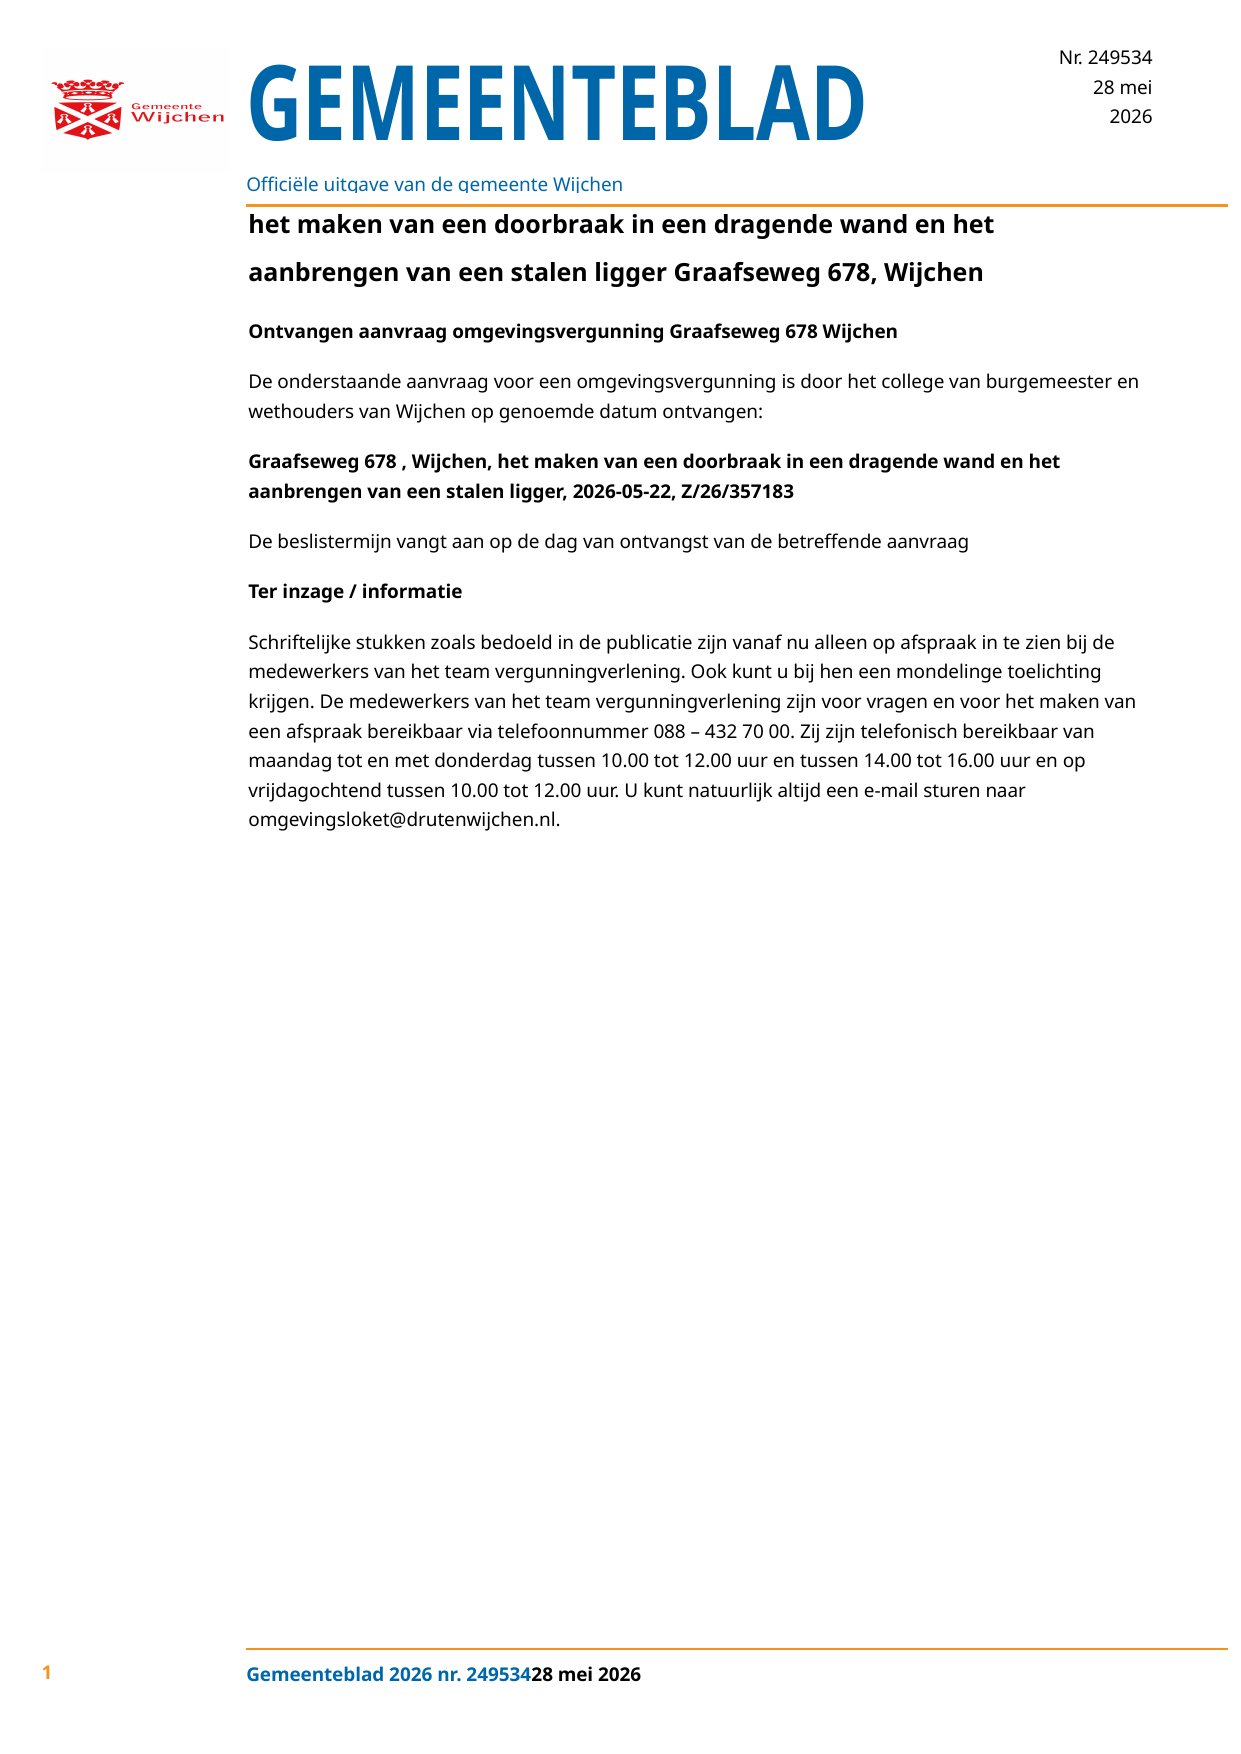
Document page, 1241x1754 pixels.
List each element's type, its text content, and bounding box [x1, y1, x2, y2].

text het maken van een doorbraak in een dragende wand en het aanbrengen van een stalen ligger Graafseweg 678, Wijchen [248, 207, 1152, 288]
text Schriftelijke stukken zoals bedoeld in de publicatie zijn vanaf nu alleen op afspraak in te zien bij de medewerkers van het team vergunningverlening. Ook kunt u bij hen een mondelinge toelichting krijgen. De medewerkers van het team vergunningverlening zijn voor vragen en voor het maken van een afspraak bereikbaar via telefoonnummer 088 – 432 70 00. Zij zijn telefonisch bereikbaar van maandag tot en met donderdag tussen 10.00 tot 12.00 uur en tussen 14.00 tot 16.00 uur en op vrijdagochtend tussen 10.00 tot 12.00 uur. U kunt natuurlijk altijd een e-mail sturen naar omgevingsloket@drutenwijchen.nl. [248, 629, 1152, 832]
text De beslistermijn vangt aan op de dag van ontvangst van de betreffende aanvraag [248, 528, 1152, 554]
text Ter inzage / informatie [248, 579, 1152, 604]
text De onderstaande aanvraag voor een omgevingsvergunning is door het college van burgemeester en wethouders van Wijchen op genoemde datum ontvangen: [248, 368, 1152, 424]
picture [41, 47, 231, 172]
text Ontvangen aanvraag omgevingsvergunning Graafseweg 678 Wijchen [248, 318, 1152, 344]
text Graafseweg 678 , Wijchen, het maken van een doorbraak in een dragende wand en het aanbrengen van een stalen ligger, 2026-05-22, Z/26/357183 [248, 448, 1152, 504]
